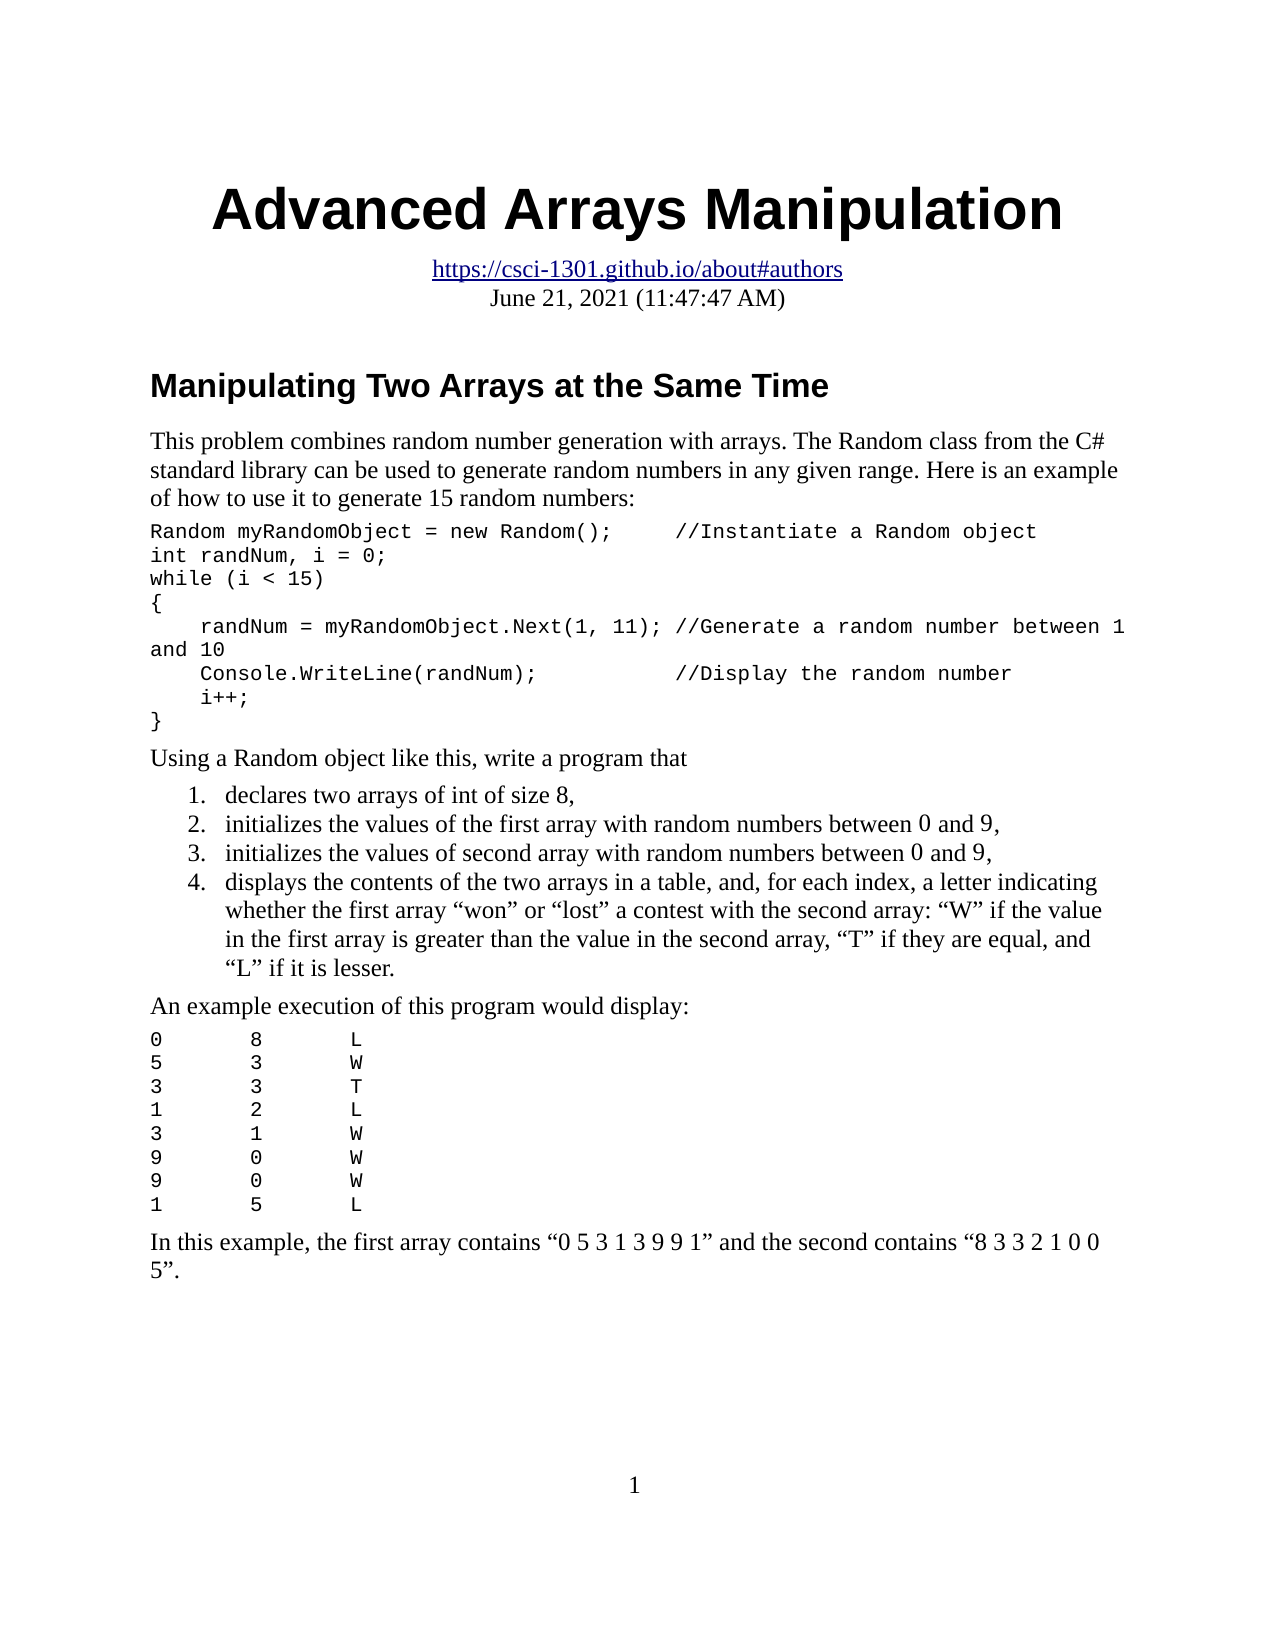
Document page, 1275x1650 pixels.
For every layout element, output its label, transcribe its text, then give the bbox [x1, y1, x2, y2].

text This problem combines random number generation with arrays. The Random class from the C# standard library can be used to generate random numbers in any given range. Here is an example of how to use it to generate 15 random numbers: [150, 426, 1125, 512]
list initializes the values of second array with random numbers between and , [187, 838, 1125, 867]
text 3 3 T [150, 1076, 1125, 1099]
text int randNum, i = 0; [150, 545, 1125, 568]
list displays the contents of the two arrays in a table, and, for each index, a letter indicating whether the first array “won” or “lost” a contest with the second array: “W” if the value in the first array is greater than the value in the second array, “T” if they are equal, and “L” if it is lesser. [187, 867, 1125, 982]
text Random myRandomObject = new Random(); //Instantiate a Random object [150, 521, 1125, 545]
text 0 8 L [150, 1028, 1125, 1052]
text Console.WriteLine(randNum); //Display the random number [150, 663, 1125, 687]
text 1 2 L [150, 1099, 1125, 1123]
subtitle Manipulating Two Arrays at the Same Time [150, 366, 1125, 404]
text https://csci-1301.github.io/about#authors [150, 254, 1125, 283]
text In this example, the first array contains “0 5 3 1 3 9 9 1” and the second contains “8 3 3 2 1 0 0 5”. [150, 1227, 1125, 1284]
text 9 0 W [150, 1147, 1125, 1170]
text 3 1 W [150, 1123, 1125, 1147]
text Using a Random object like this, write a program that [150, 743, 1125, 772]
text 5 3 W [150, 1052, 1125, 1076]
text } [150, 710, 1125, 734]
title Advanced Arrays Manipulation [150, 175, 1125, 242]
text randNum = myRandomObject.Next(1, 11); //Generate a random number between 1 and 10 [150, 616, 1125, 663]
text { [150, 592, 1125, 616]
list initializes the values of the first array with random numbers between and , [187, 809, 1125, 838]
text while (i < 15) [150, 568, 1125, 592]
text An example execution of this program would display: [150, 991, 1125, 1019]
text 1 5 L [150, 1194, 1125, 1218]
list declares two arrays of int of size 8, [187, 781, 1125, 809]
text 9 0 W [150, 1170, 1125, 1194]
text June 21, 2021 (11:47:47 AM) [150, 283, 1125, 312]
text i++; [150, 687, 1125, 710]
